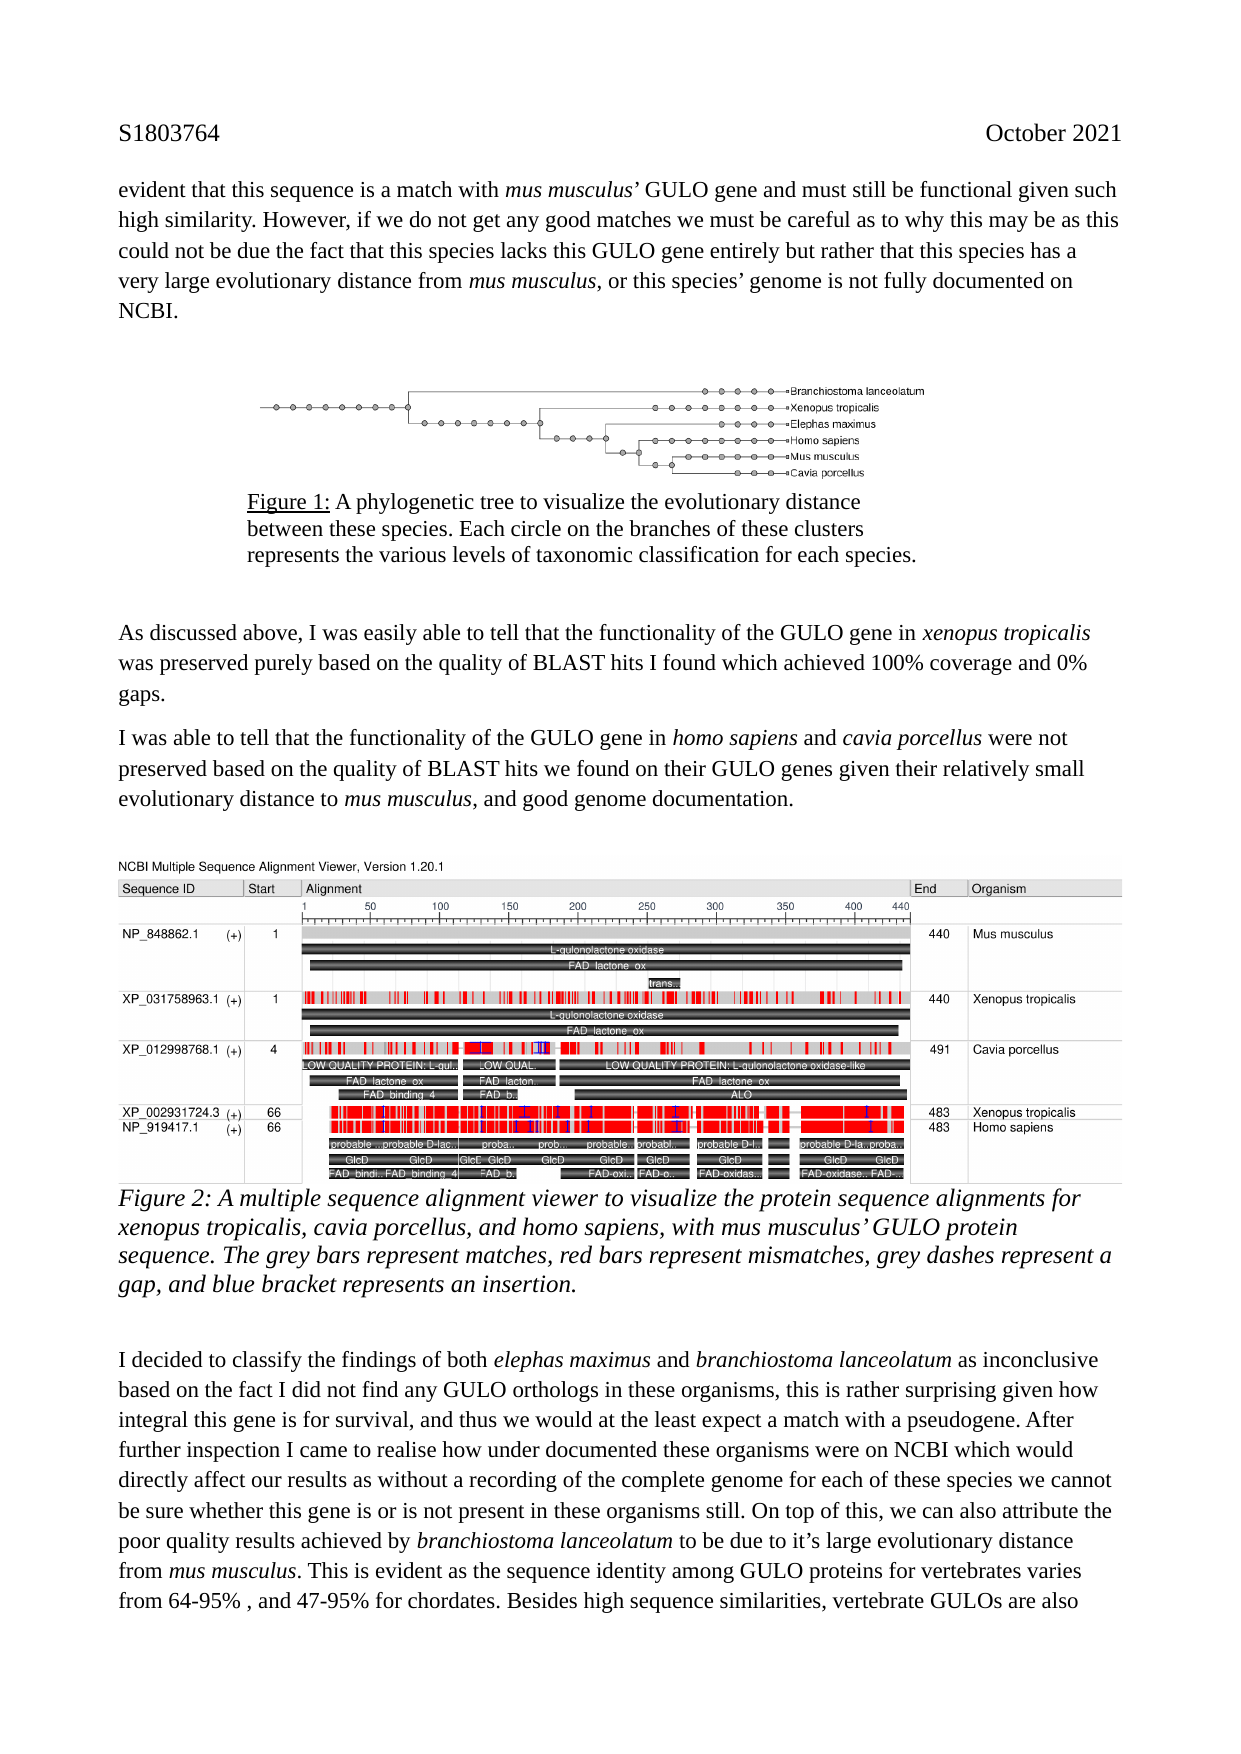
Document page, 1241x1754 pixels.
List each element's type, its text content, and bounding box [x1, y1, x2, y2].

text [118, 1298, 1122, 1327]
text [247, 372, 932, 421]
text Figure 2: A multiple sequence alignment viewer to visualize the protein sequence alignments for xenopus tropicalis, cavia porcellus, and homo sapiens, with mus musculus’ GULO protein sequence. The grey bars represent matches, red bars represent mismatches, grey dashes represent a gap, and blue bracket represents an insertion. [118, 1184, 1122, 1298]
text I was able to tell that the functionality of the GULO gene in homo sapiens and cavia porcellus were not preserved based on the quality of BLAST hits we found on their GULO genes given their relatively small evolutionary distance to mus musculus, and good genome documentation. [118, 724, 1122, 855]
text Figure 1: A phylogenetic tree to visualize the evolutionary distance between these species. Each circle on the branches of these clusters represents the various levels of taxonomic classification for each species. [247, 489, 932, 567]
text evident that this sequence is a match with mus musculus’ GULO gene and must still be functional given such high similarity. However, if we do not get any good matches we must be careful as to why this may be as this could not be due the fact that this species lacks this GULO gene entirely but rather that this species has a very large evolutionary distance from mus musculus, or this species’ genome is not fully documented on NCBI. [118, 176, 1122, 323]
picture [118, 855, 1123, 1184]
text I decided to classify the findings of both elephas maximus and branchiostoma lanceolatum as inconclusive based on the fact I did not find any GULO orthologs in these organisms, this is rather surprising given how integral this gene is for survival, and thus we would at the least expect a match with a pseudogene. After further inspection I came to realise how under documented these organisms were on NCBI which would directly affect our results as without a recording of the complete genome for each of these species we cannot be sure whether this gene is or is not present in these organisms still. On top of this, we can also attribute the poor quality results achieved by branchiostoma lanceolatum to be due to it’s large evolutionary distance from mus musculus. This is evident as the sequence identity among GULO proteins for vertebrates varies from 64-95% , and 47-95% for chordates. Besides high sequence similarities, vertebrate GULOs are also [118, 1346, 1122, 1614]
text As discussed above, I was easily able to tell that the functionality of the GULO gene in xenopus tropicalis was preserved purely based on the quality of BLAST hits I found which achieved 100% coverage and 0% gaps. [118, 619, 1122, 706]
picture [246, 421, 933, 489]
